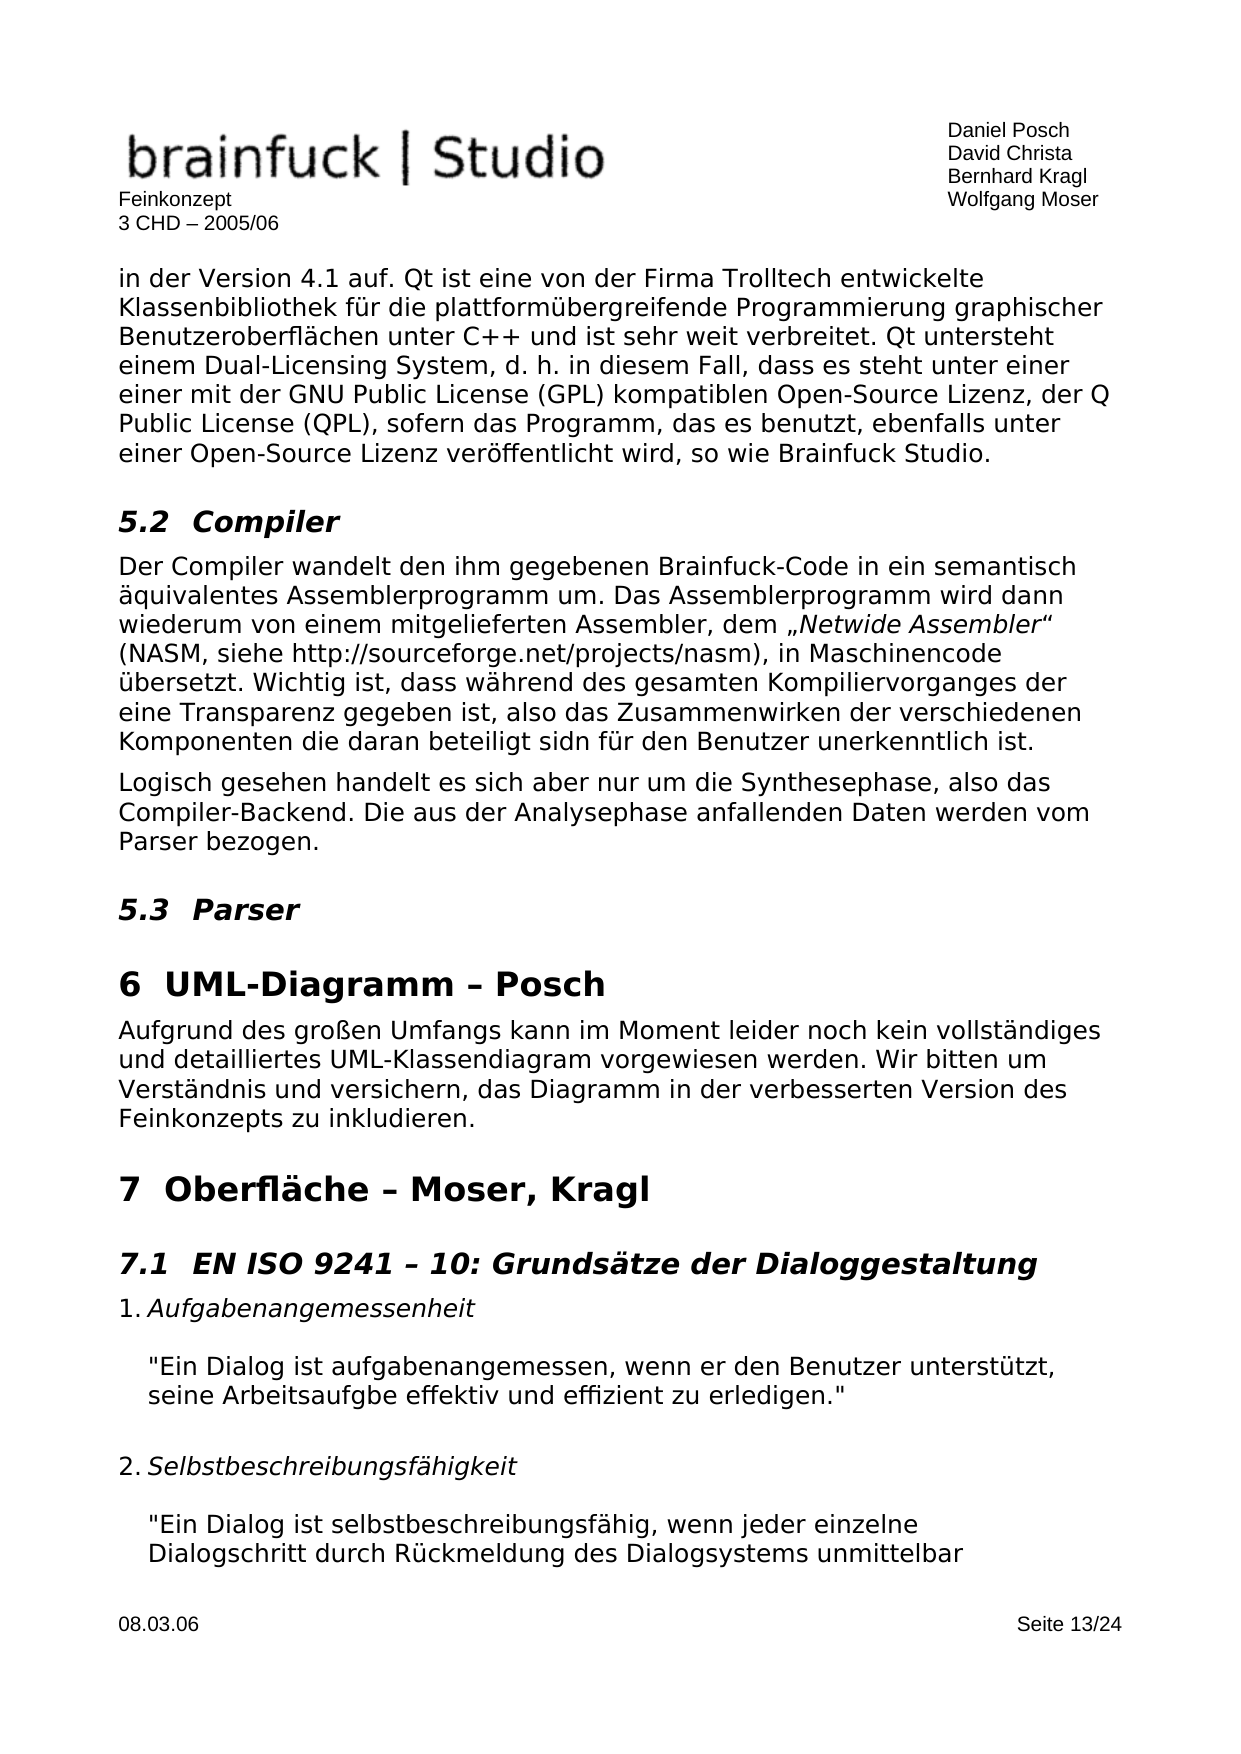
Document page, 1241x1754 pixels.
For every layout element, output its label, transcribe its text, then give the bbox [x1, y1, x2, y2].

text Logisch gesehen handelt es sich aber nur um die Synthesephase, also das Compiler-Backend. Die aus der Analysephase anfallenden Daten werden vom Parser bezogen. [118, 768, 1122, 856]
text Aufgrund des großen Umfangs kann im Moment leider noch kein vollständiges und detailliertes UML-Klassendiagram vorgewiesen werden. Wir bitten um Verständnis und versichern, das Diagramm in der verbesserten Version des Feinkonzepts zu inkludieren. [118, 1017, 1122, 1133]
subtitle UML-Diagramm – Posch [118, 965, 1122, 1004]
text Der Compiler wandelt den ihm gegebenen Brainfuck-Code in ein semantisch äquivalentes Assemblerprogramm um. Das Assemblerprogramm wird dann wiederum von einem mitgelieferten Assembler, dem „Netwide Assembler“ (NASM, siehe http://sourceforge.net/projects/nasm), in Maschinencode übersetzt. Wichtig ist, dass während des gesamten Kompiliervorganges der eine Transparenz gegeben ist, also das Zusammenwirken der verschiedenen Komponenten die daran beteiligt sidn für den Benutzer unerkenntlich ist. [118, 552, 1122, 756]
subtitle Oberfläche – Moser, Kragl [118, 1171, 1122, 1210]
list Selbstbeschreibungsfähigkeit "Ein Dialog ist selbstbeschreibungsfähig, wenn jeder einzelne Dialogschritt durch Rückmeldung des Dialogsystems unmittelbar [118, 1452, 1122, 1569]
picture [118, 118, 609, 187]
subtitle Parser [118, 893, 1122, 927]
subtitle Compiler [118, 505, 1122, 539]
list Aufgabenangemessenheit "Ein Dialog ist aufgabenangemessen, wenn er den Benutzer unterstützt, seine Arbeitsaufgbe effektiv und effizient zu erledigen." [118, 1294, 1122, 1439]
text in der Version 4.1 auf. Qt ist eine von der Firma Trolltech entwickelte Klassenbibliothek für die plattformübergreifende Programmierung graphischer Benutzeroberflächen unter C++ und ist sehr weit verbreitet. Qt untersteht einem Dual-Licensing System, d. h. in diesem Fall, dass es steht unter einer einer mit der GNU Public License (GPL) kompatiblen Open-Source Lizenz, der Q Public License (QPL), sofern das Programm, das es benutzt, ebenfalls unter einer Open-Source Lizenz veröffentlicht wird, so wie Brainfuck Studio. [118, 264, 1122, 468]
subtitle EN ISO 9241 – 10: Grundsätze der Dialoggestaltung [118, 1247, 1122, 1281]
